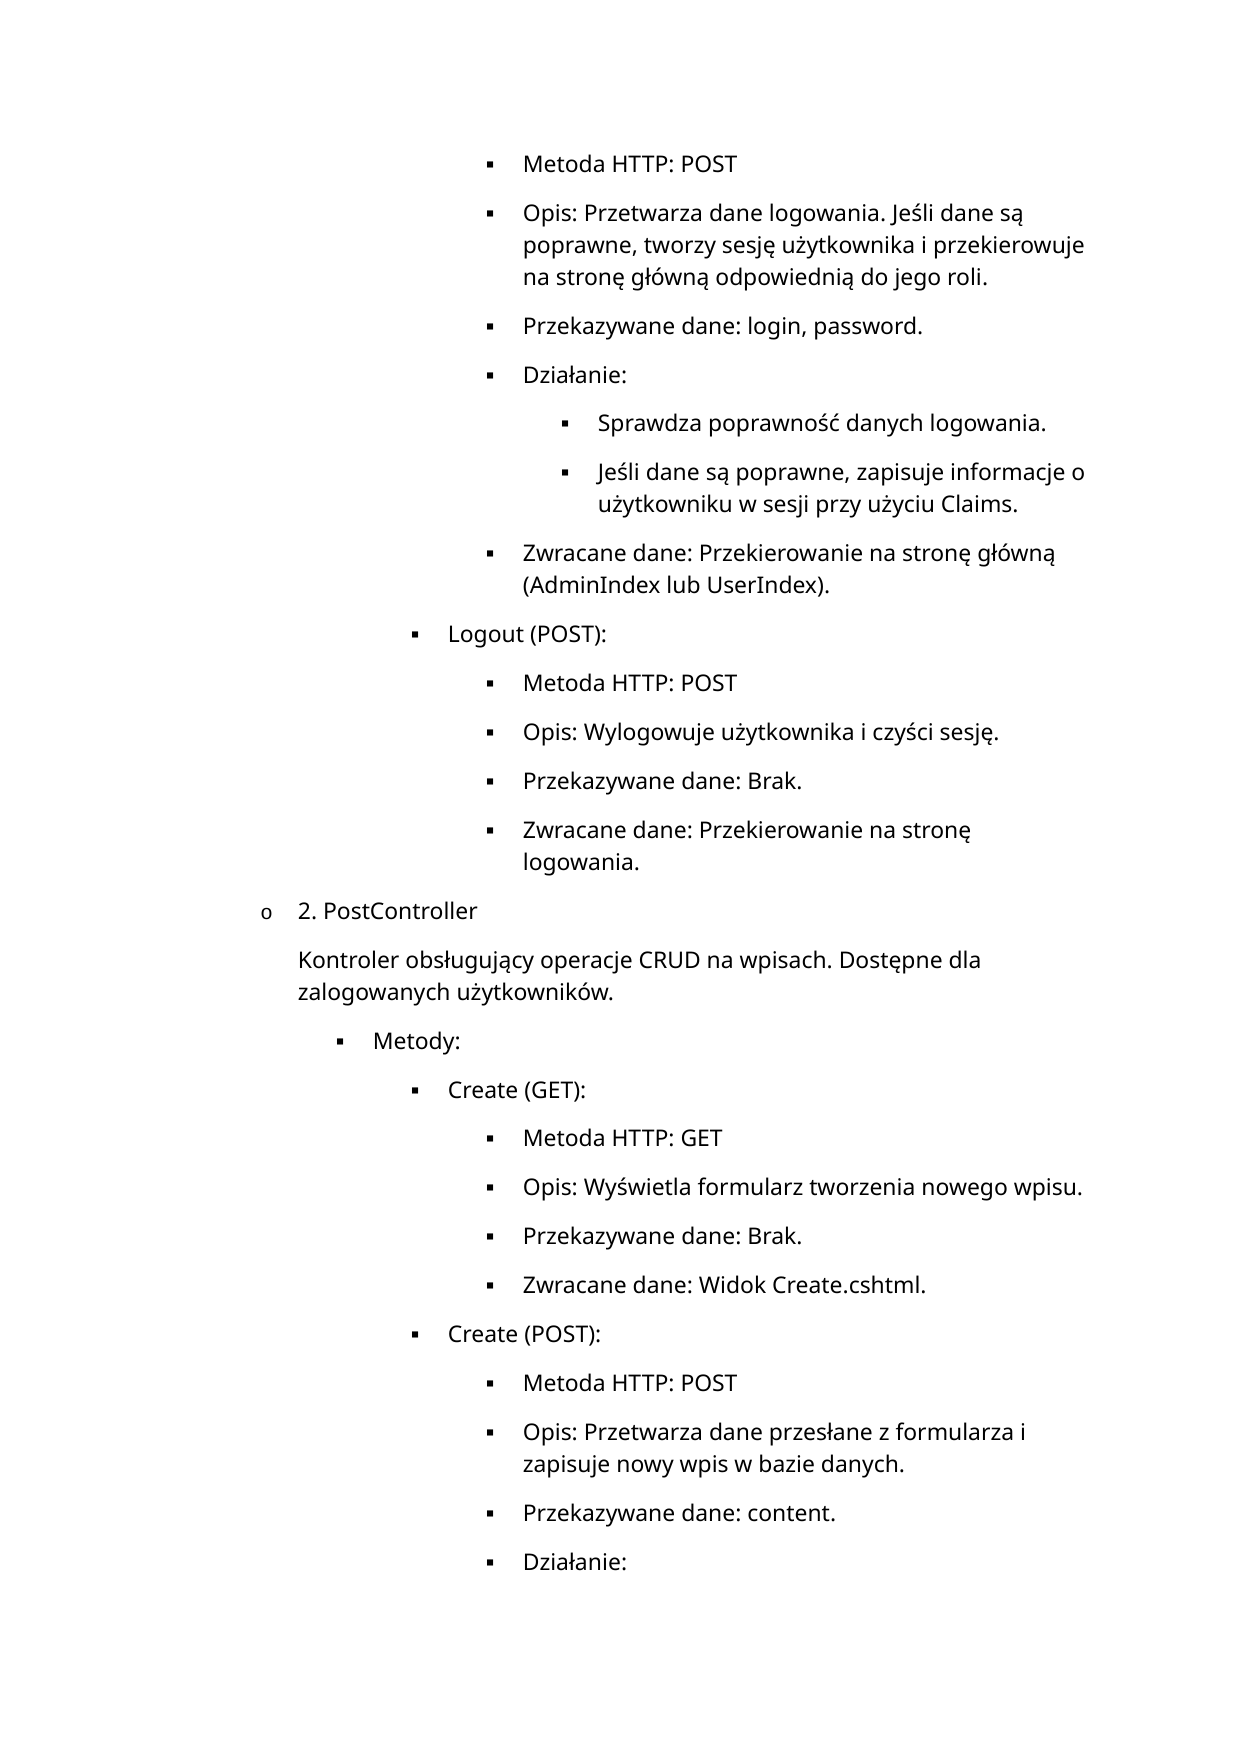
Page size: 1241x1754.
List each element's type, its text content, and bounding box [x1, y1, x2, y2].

list 2. PostController [260, 895, 1093, 926]
list Create (POST): [410, 1318, 1093, 1349]
list Przekazywane dane: Brak. [485, 765, 1093, 796]
list Metoda HTTP: POST [485, 667, 1093, 698]
list Działanie: [485, 1545, 1093, 1577]
text Kontroler obsługujący operacje CRUD na wpisach. Dostępne dla zalogowanych użytkowników. [298, 944, 1093, 1007]
list Logout (POST): [410, 618, 1093, 649]
list Metody: [335, 1025, 1093, 1056]
list Metoda HTTP: GET [485, 1122, 1093, 1154]
list Jeśli dane są poprawne, zapisuje informacje o użytkowniku w sesji przy użyciu Claims. [560, 456, 1093, 520]
list Przekazywane dane: login, password. [485, 310, 1093, 341]
list Zwracane dane: Przekierowanie na stronę logowania. [485, 814, 1093, 877]
list Metoda HTTP: POST [485, 148, 1093, 179]
list Zwracane dane: Widok Create.cshtml. [485, 1269, 1093, 1300]
list Sprawdza poprawność danych logowania. [560, 407, 1093, 439]
list Zwracane dane: Przekierowanie na stronę główną (AdminIndex lub UserIndex). [485, 537, 1093, 601]
list Opis: Wylogowuje użytkownika i czyści sesję. [485, 716, 1093, 747]
list Create (GET): [410, 1073, 1093, 1105]
list Opis: Przetwarza dane przesłane z formularza i zapisuje nowy wpis w bazie danych. [485, 1416, 1093, 1479]
list Opis: Przetwarza dane logowania. Jeśli dane są poprawne, tworzy sesję użytkownika i przekierowuje na stronę główną odpowiednią do jego roli. [485, 196, 1093, 292]
list Metoda HTTP: POST [485, 1367, 1093, 1398]
list Opis: Wyświetla formularz tworzenia nowego wpisu. [485, 1171, 1093, 1202]
list Przekazywane dane: Brak. [485, 1220, 1093, 1251]
list Przekazywane dane: content. [485, 1497, 1093, 1528]
list Działanie: [485, 358, 1093, 390]
